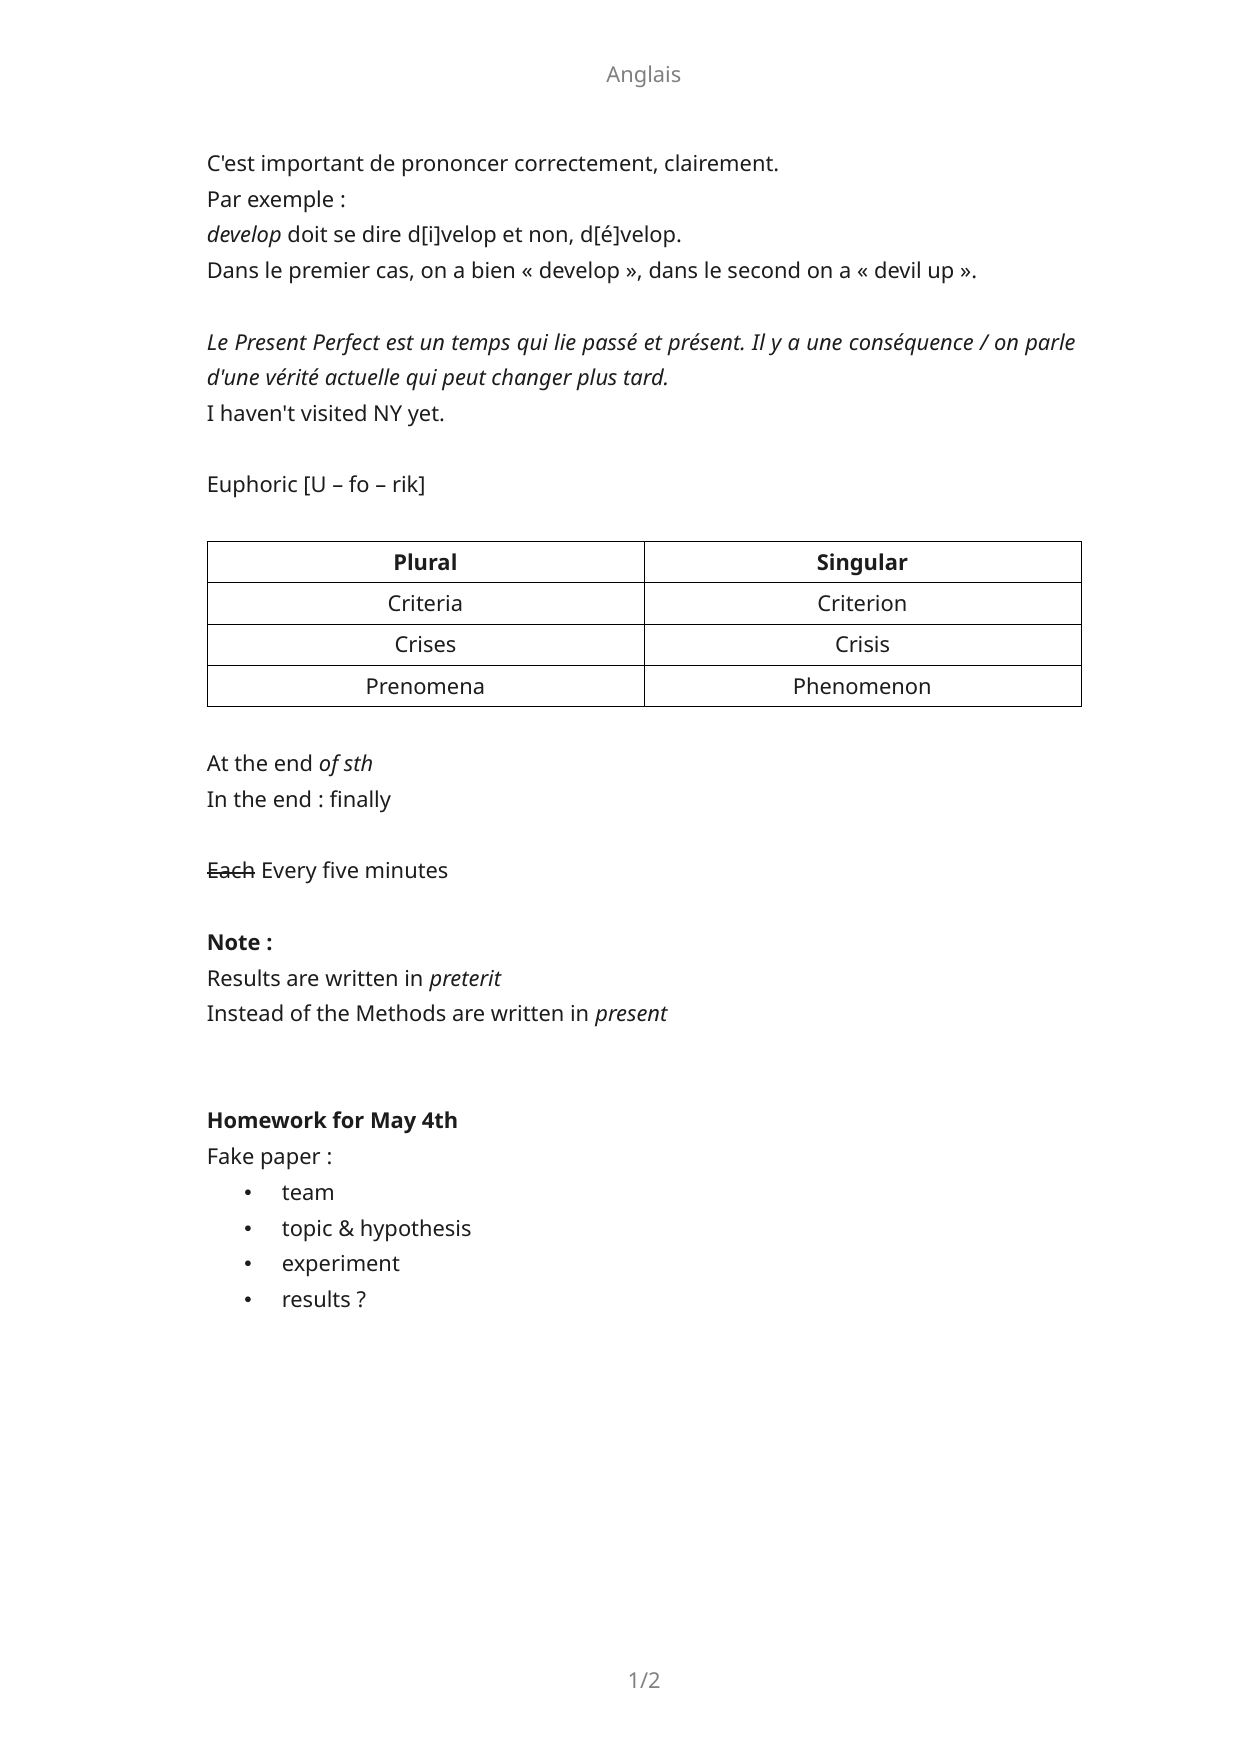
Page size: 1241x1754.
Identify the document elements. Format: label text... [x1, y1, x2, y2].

text Euphoric [U – fo – rik] [207, 469, 1081, 499]
table_cell Phenomenon [645, 666, 1081, 706]
text Le Present Perfect est un temps qui lie passé et présent. Il y a une conséquence / on parle d'une vérité actuelle qui peut changer plus tard. [207, 327, 1081, 392]
list experiment [244, 1248, 1081, 1278]
table_header Singular [645, 542, 1081, 582]
table_header Plural [208, 542, 644, 582]
list topic & hypothesis [244, 1213, 1081, 1242]
table_cell Criterion [645, 583, 1081, 624]
text Dans le premier cas, on a bien « develop », dans le second on a « devil up ». [207, 255, 1081, 285]
text Homework for May 4th [207, 1105, 1081, 1135]
text C'est important de prononcer correctement, clairement. [207, 148, 1081, 178]
table_cell Crisis [645, 625, 1081, 665]
text At the end of sth [207, 748, 1081, 778]
text Instead of the Methods are written in present [207, 998, 1081, 1028]
text Results are written in preterit [207, 962, 1081, 992]
table_cell Prenomena [208, 666, 644, 706]
text Each Every five minutes [207, 855, 1081, 885]
list results ? [244, 1284, 1081, 1314]
text I haven't visited NY yet. [207, 398, 1081, 428]
table_cell Criteria [208, 583, 644, 624]
list team [244, 1177, 1081, 1207]
text Note : [207, 927, 1081, 957]
text Par exemple : [207, 184, 1081, 213]
text develop doit se dire d[i]velop et non, d[é]velop. [207, 219, 1081, 249]
text Fake paper : [207, 1141, 1081, 1171]
table_cell Crises [208, 625, 644, 665]
text In the end : finally [207, 784, 1081, 814]
